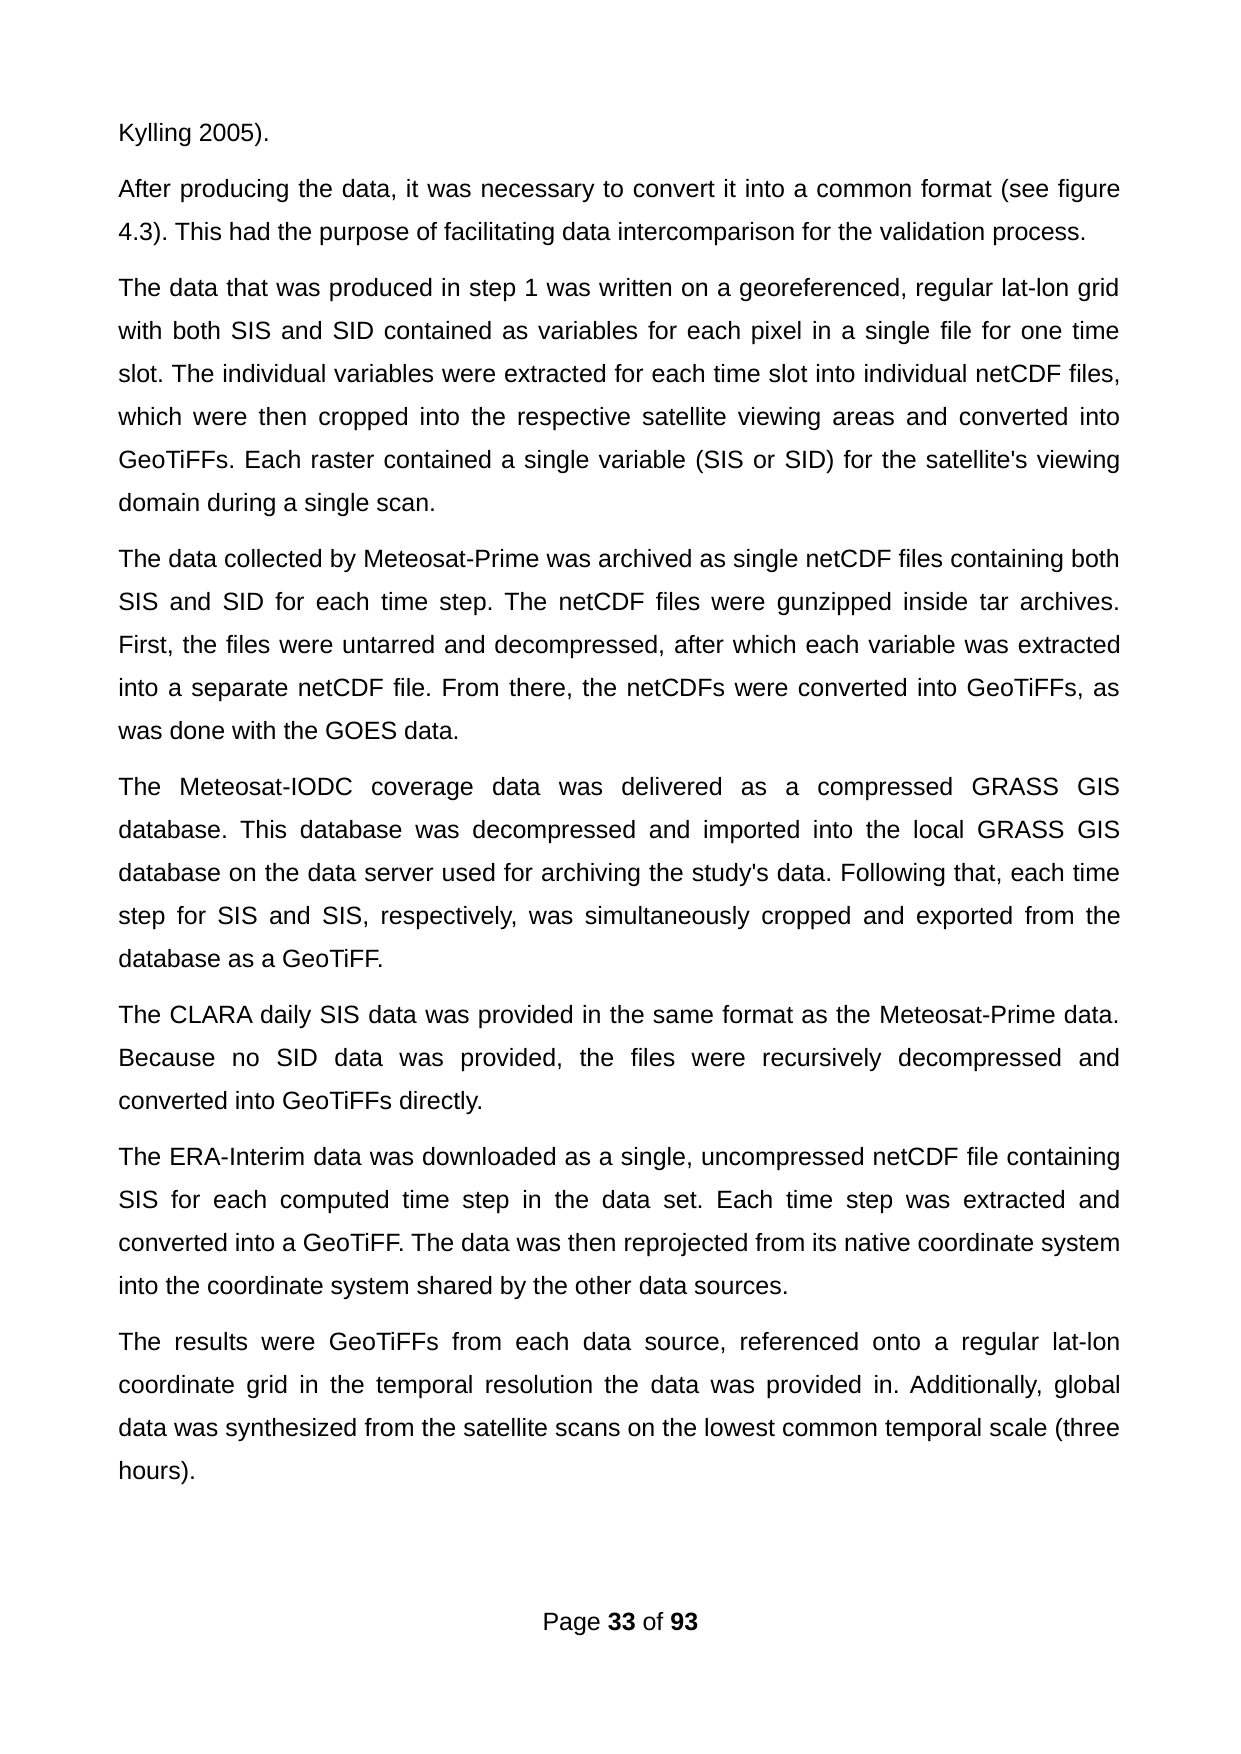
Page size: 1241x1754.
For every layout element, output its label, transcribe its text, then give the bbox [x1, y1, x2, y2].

text After producing the data, it was necessary to convert it into a common format (see figure 4.3). This had the purpose of facilitating data intercomparison for the validation process. [118, 174, 1122, 246]
text The data that was produced in step 1 was written on a georeferenced, regular lat-lon grid with both SIS and SID contained as variables for each pixel in a single file for one time slot. The individual variables were extracted for each time slot into individual netCDF files, which were then cropped into the respective satellite viewing areas and converted into GeoTiFFs. Each raster contained a single variable (SIS or SID) for the satellite's viewing domain during a single scan. [118, 272, 1122, 517]
text Kylling 2005). [118, 118, 1122, 147]
text The results were GeoTiFFs from each data source, referenced onto a regular lat-lon coordinate grid in the temporal resolution the data was provided in. Additionally, global data was synthesized from the satellite scans on the lowest common temporal scale (three hours). [118, 1327, 1122, 1485]
text The ERA-Interim data was downloaded as a single, uncompressed netCDF file containing SIS for each computed time step in the data set. Each time step was extracted and converted into a GeoTiFF. The data was then reprojected from its native coordinate system into the coordinate system shared by the other data sources. [118, 1142, 1122, 1300]
text The Meteosat-IODC coverage data was delivered as a compressed GRASS GIS database. This database was decompressed and imported into the local GRASS GIS database on the data server used for archiving the study's data. Following that, each time step for SIS and SIS, respectively, was simultaneously cropped and exported from the database as a GeoTiFF. [118, 772, 1122, 973]
text The data collected by Meteosat-Prime was archived as single netCDF files containing both SIS and SID for each time step. The netCDF files were gunzipped inside tar archives. First, the files were untarred and decompressed, after which each variable was extracted into a separate netCDF file. From there, the netCDFs were converted into GeoTiFFs, as was done with the GOES data. [118, 544, 1122, 745]
text The CLARA daily SIS data was provided in the same format as the Meteosat-Prime data. Because no SID data was provided, the files were recursively decompressed and converted into GeoTiFFs directly. [118, 1000, 1122, 1115]
